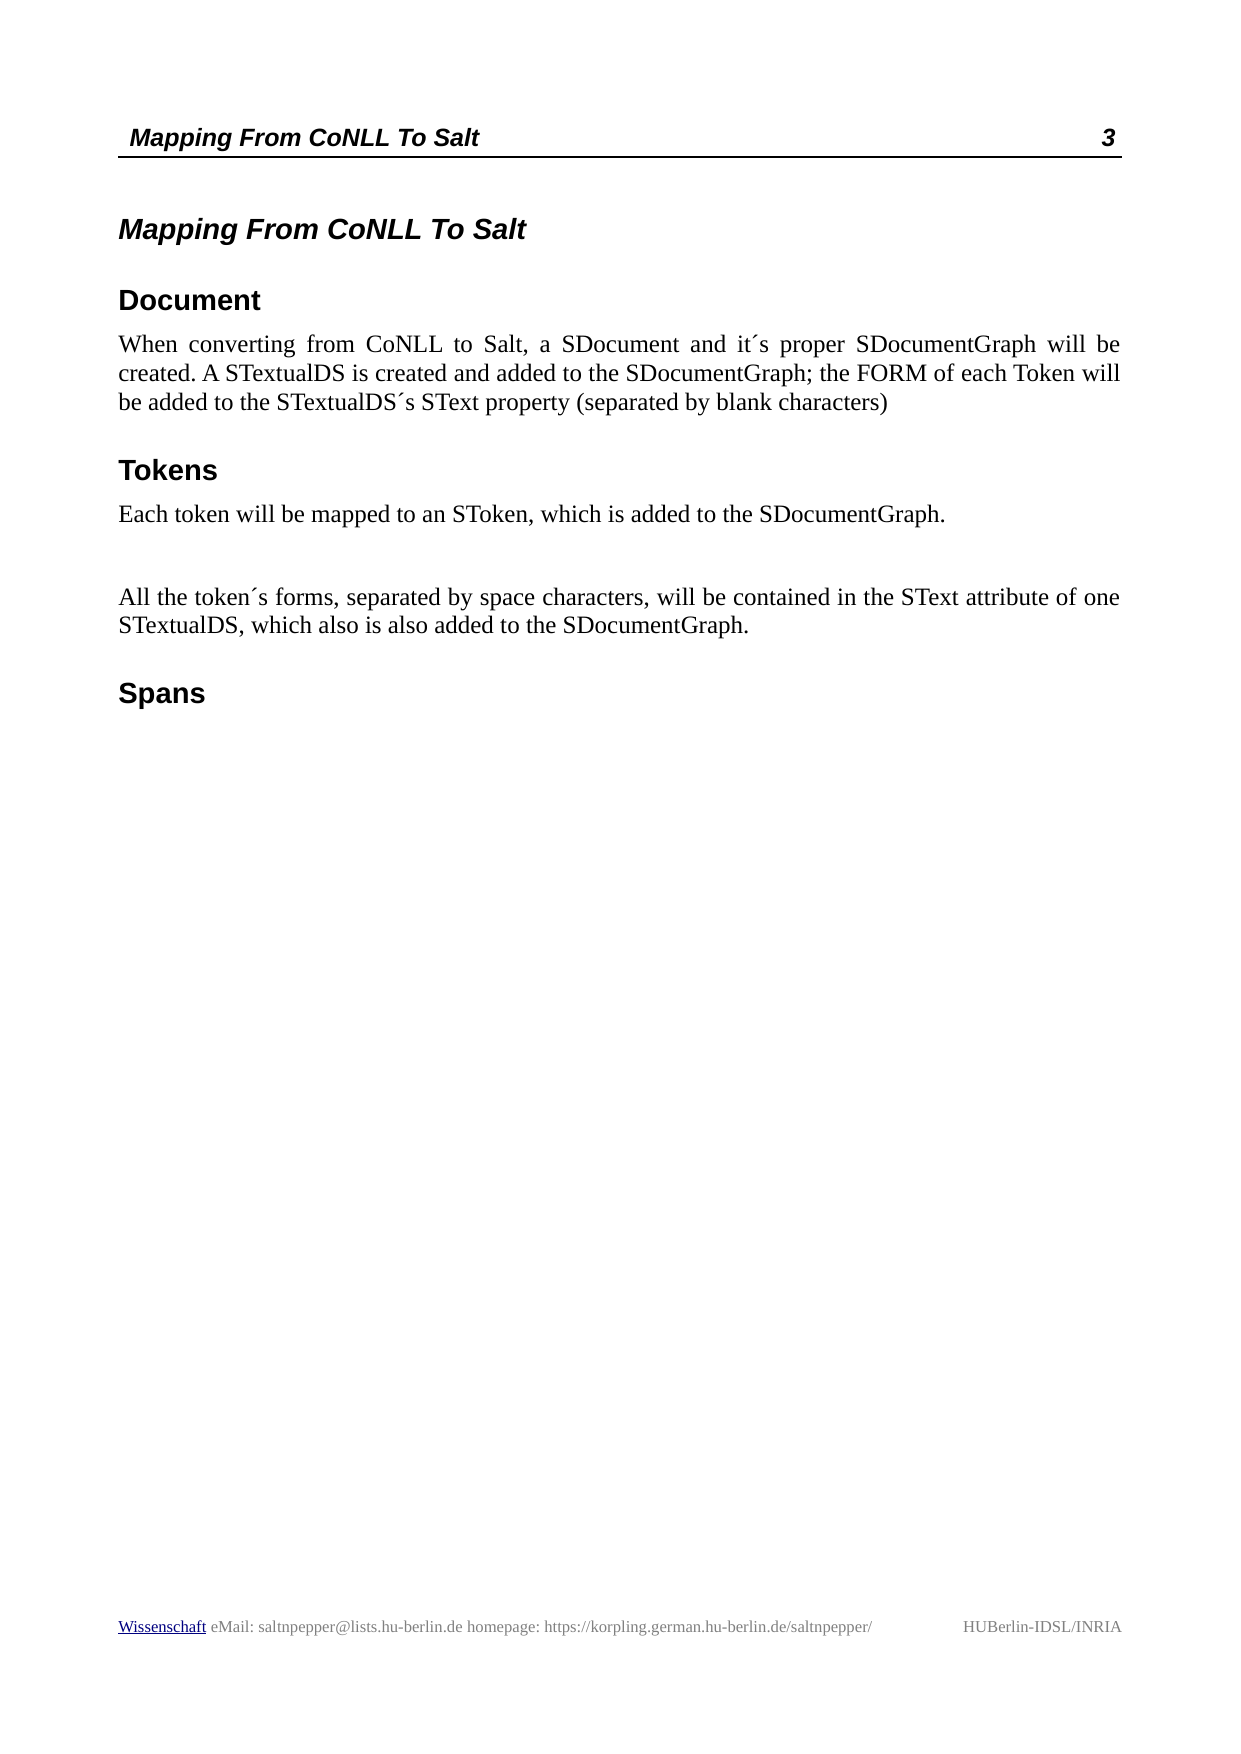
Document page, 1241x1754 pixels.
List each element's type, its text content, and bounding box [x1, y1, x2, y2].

subtitle Tokens [118, 453, 1122, 487]
subtitle Spans [118, 677, 1122, 710]
text All the token´s forms, separated by space characters, will be contained in the SText attribute of one STextualDS, which also is also added to the SDocumentGraph. [118, 582, 1122, 639]
subtitle Mapping From CoNLL To Salt [118, 212, 1122, 246]
text When converting from CoNLL to Salt, a SDocument and it´s proper SDocumentGraph will be created. A STextualDS is created and added to the SDocumentGraph; the FORM of each Token will be added to the STextualDS´s SText property (separated by blank characters) [118, 329, 1122, 416]
subtitle Document [118, 283, 1122, 317]
text Each token will be mapped to an SToken, which is added to the SDocumentGraph. [118, 499, 1122, 528]
